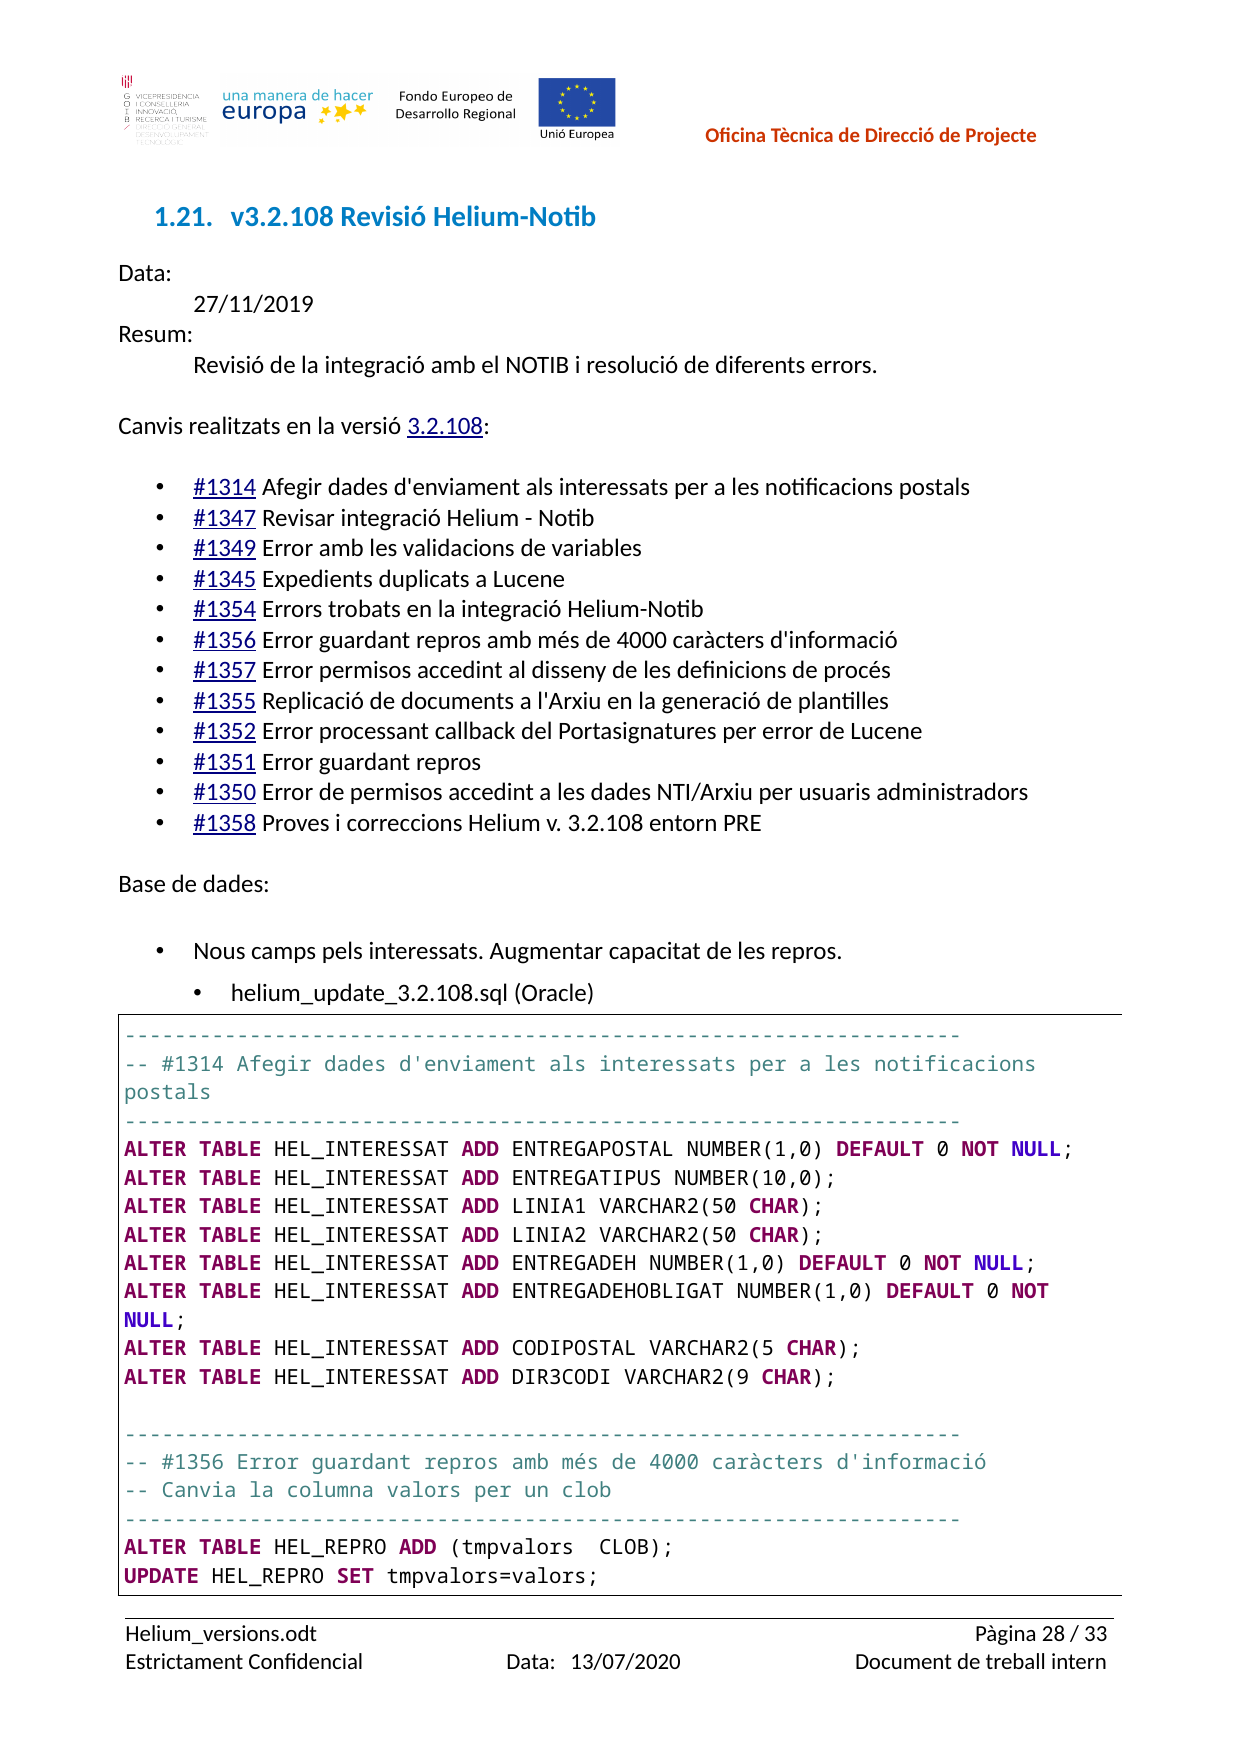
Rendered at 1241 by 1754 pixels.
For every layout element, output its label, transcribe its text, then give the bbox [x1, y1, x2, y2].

list #1355 Replicació de documents a l'Arxiu en la generació de plantilles [156, 685, 1122, 715]
picture [118, 73, 213, 147]
list Nous camps pels interessats. Augmentar capacitat de les repros. [156, 935, 1122, 966]
list #1350 Error de permisos accedint a les dades NTI/Arxiu per usuaris administradors [156, 776, 1122, 807]
list #1351 Error guardant repros [156, 746, 1122, 776]
list #1345 Expedients duplicats a Lucene [156, 563, 1122, 593]
subtitle v3.2.108 Revisió Helium-Notib [153, 198, 1122, 234]
list #1356 Error guardant repros amb més de 4000 caràcters d'informació [156, 624, 1122, 654]
list #1352 Error processant callback del Portasignatures per error de Lucene [156, 715, 1122, 746]
text 27/11/2019 [118, 288, 1122, 319]
list helium_update_3.2.108.sql (Oracle) [193, 977, 1122, 1008]
list #1358 Proves i correccions Helium v. 3.2.108 entorn PRE [156, 807, 1122, 837]
text Base de dades: [118, 868, 1122, 898]
text Data: [118, 258, 1122, 288]
text Revisió de la integració amb el NOTIB i resolució de diferents errors. [118, 349, 1122, 380]
list #1354 Errors trobats en la integració Helium-Notib [156, 593, 1122, 624]
picture [219, 73, 621, 147]
list #1347 Revisar integració Helium - Notib [156, 502, 1122, 532]
list #1314 Afegir dades d'enviament als interessats per a les notificacions postals [156, 471, 1122, 502]
list #1349 Error amb les validacions de variables [156, 532, 1122, 563]
text Resum: [118, 319, 1122, 349]
list #1357 Error permisos accedint al disseny de les definicions de procés [156, 654, 1122, 685]
table_header ------------------------------------------------------------------- -- #1314 Afegir dades d'enviament als interessats per a les notificacions postals ------------------------------------------------------------------- ALTER TABLE HEL_INTERESSAT ADD ENTREGAPOSTAL NUMBER(1,0) DEFAULT 0 NOT NULL; ALTER TABLE HEL_INTERESSAT ADD ENTREGATIPUS NUMBER(10,0); ALTER TABLE HEL_INTERESSAT ADD LINIA1 VARCHAR2(50 CHAR); ALTER TABLE HEL_INTERESSAT ADD LINIA2 VARCHAR2(50 CHAR); ALTER TABLE HEL_INTERESSAT ADD ENTREGADEH NUMBER(1,0) DEFAULT 0 NOT NULL; ALTER TABLE HEL_INTERESSAT ADD ENTREGADEHOBLIGAT NUMBER(1,0) DEFAULT 0 NOT NULL; ALTER TABLE HEL_INTERESSAT ADD CODIPOSTAL VARCHAR2(5 CHAR); ALTER TABLE HEL_INTERESSAT ADD DIR3CODI VARCHAR2(9 CHAR); ------------------------------------------------------------------- -- #1356 Error guardant repros amb més de 4000 caràcters d'informació -- Canvia la columna valors per un clob ------------------------------------------------------------------- ALTER TABLE HEL_REPRO ADD (tmpvalors CLOB); UPDATE HEL_REPRO SET tmpvalors=valors; [119, 1015, 1122, 1595]
text Canvis realitzats en la versió 3.2.108: [118, 410, 1122, 441]
